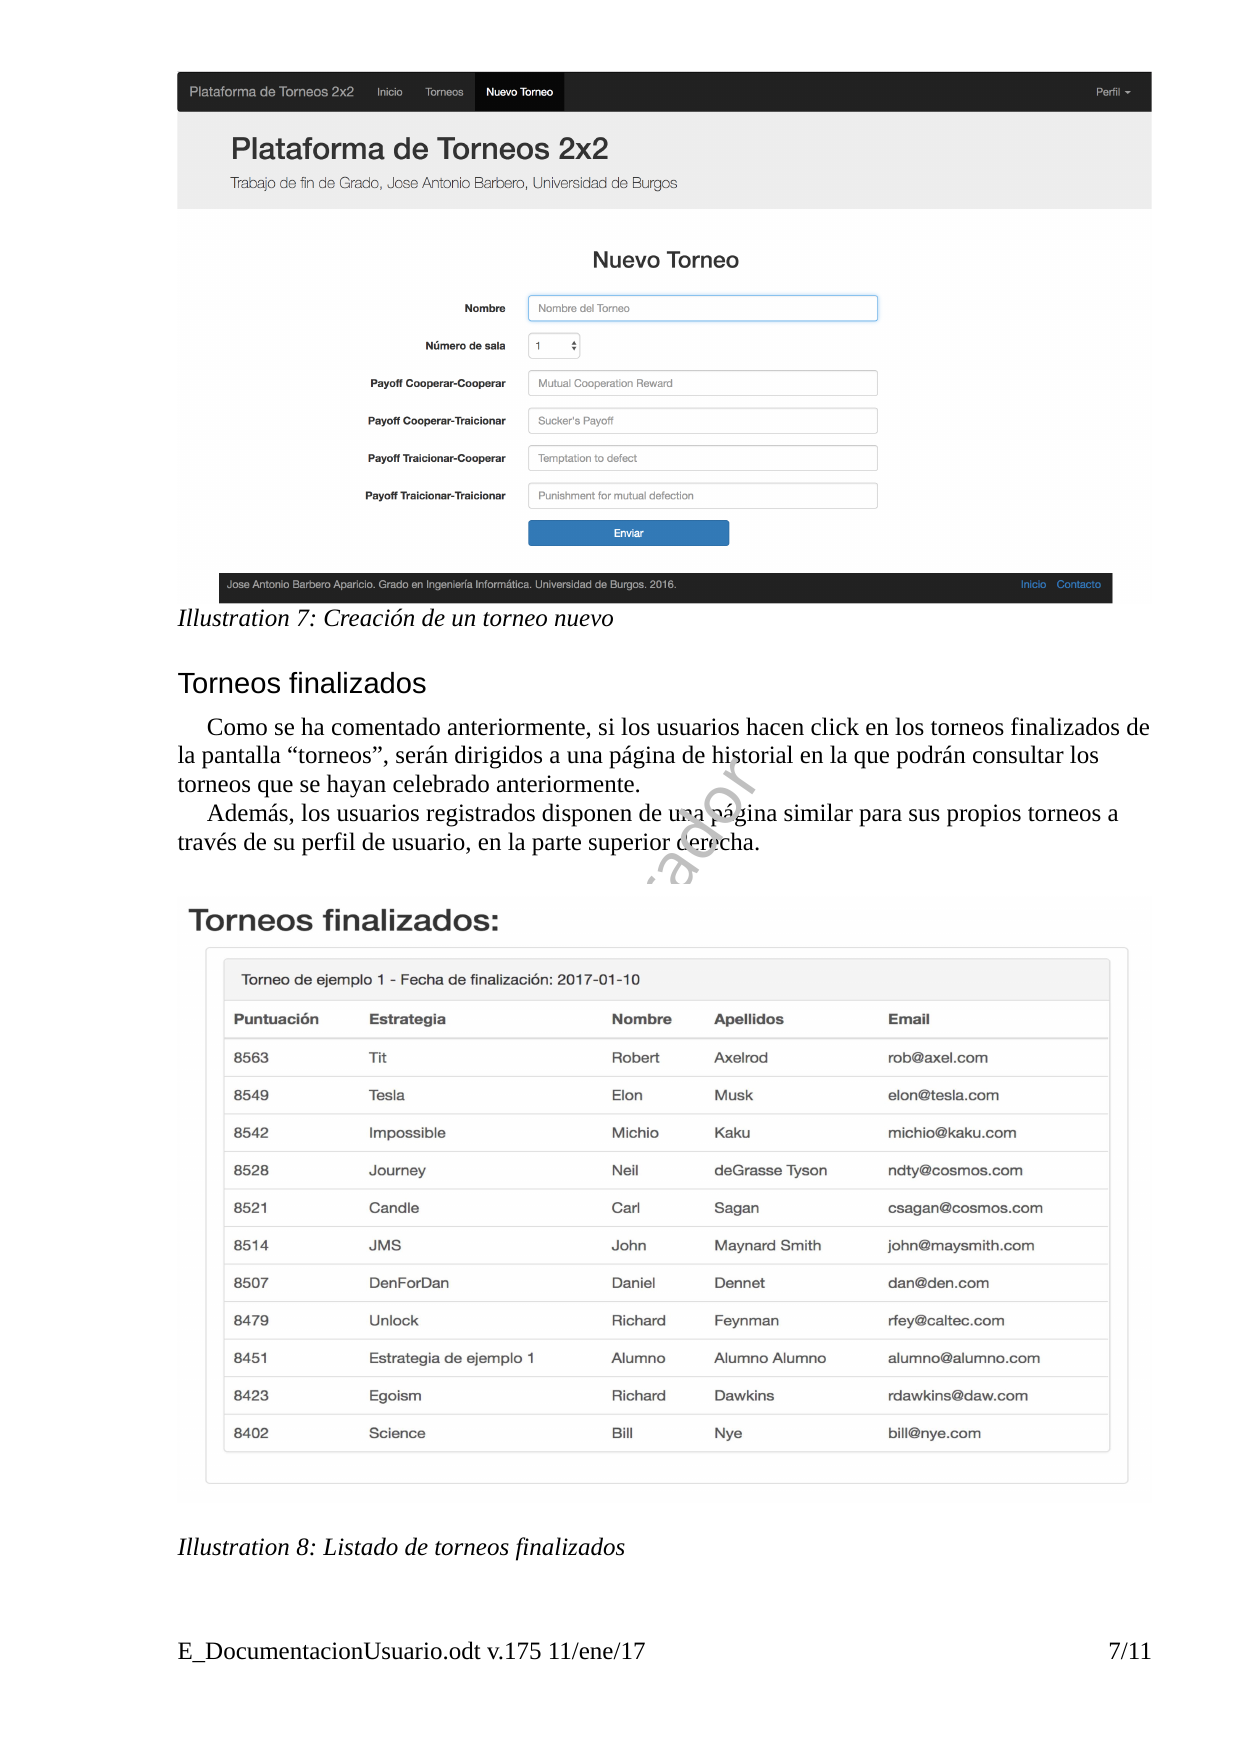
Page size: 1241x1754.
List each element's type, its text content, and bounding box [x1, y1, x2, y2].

picture [177, 71, 1152, 604]
subtitle [177, 59, 1152, 71]
text Como se ha comentado anteriormente, si los usuarios hacen click en los torneos finalizados de la pantalla “torneos”, serán dirigidos a una página de historial en la que podrán consultar los torneos que se hayan celebrado anteriormente. [177, 712, 1152, 798]
text Illustration 7: Creación de un torneo nuevo [177, 604, 1152, 632]
picture [177, 896, 1152, 1503]
text Además, los usuarios registrados disponen de una página similar para sus propios torneos a través de su perfil de usuario, en la parte superior derecha. [177, 798, 1152, 855]
subtitle Torneos finalizados [177, 632, 1152, 699]
text Illustration 8: Listado de torneos finalizados [177, 1503, 1152, 1560]
